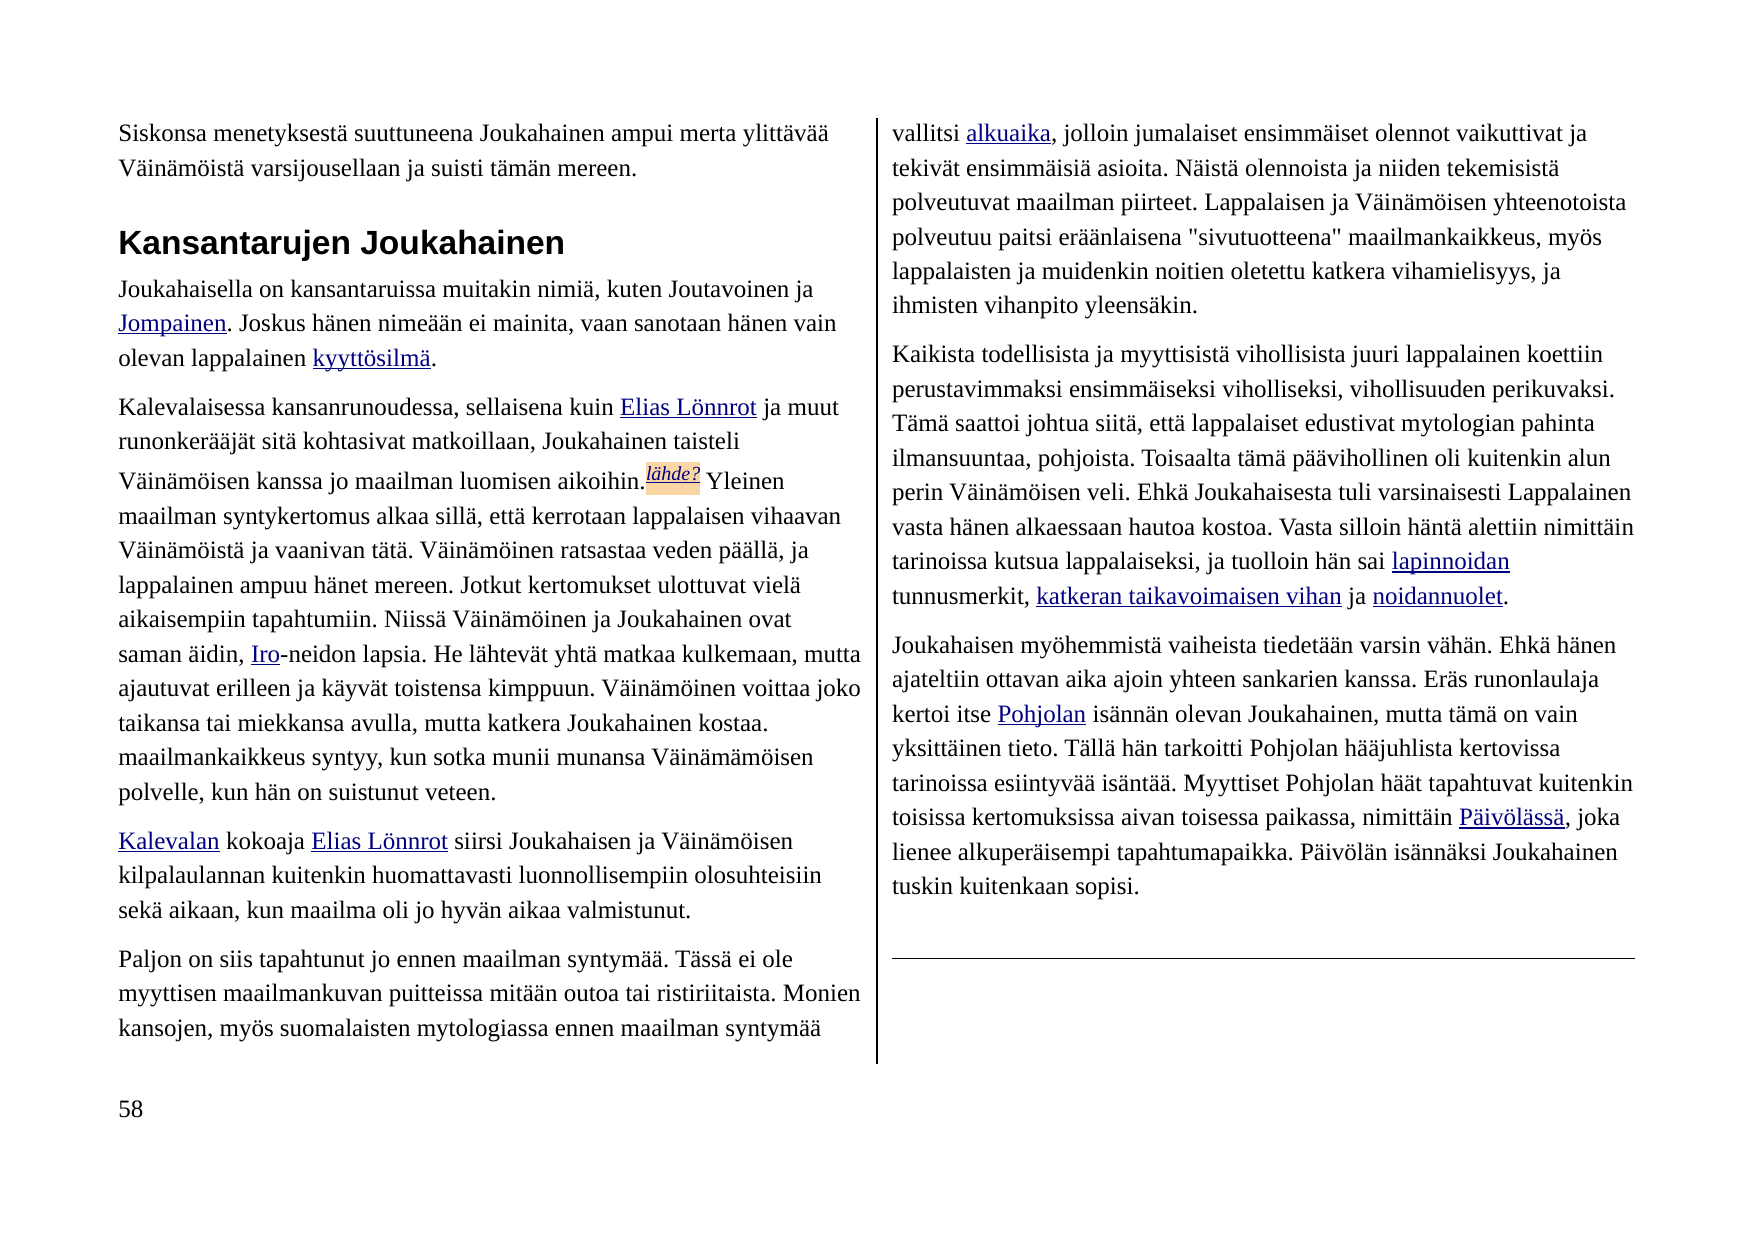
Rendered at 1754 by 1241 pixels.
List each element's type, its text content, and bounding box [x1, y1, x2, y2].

text Joukahaisen myöhemmistä vaiheista tiedetään varsin vähän. Ehkä hänen ajateltiin ottavan aika ajoin yhteen sankarien kanssa. Eräs runonlaulaja kertoi itse Pohjolan isännän olevan Joukahainen, mutta tämä on vain yksittäinen tieto. Tällä hän tarkoitti Pohjolan hääjuhlista kertovissa tarinoissa esiintyvää isäntää. Myyttiset Pohjolan häät tapahtuvat kuitenkin toisissa kertomuksissa aivan toisessa paikassa, nimittäin Päivölässä, joka lienee alkuperäisempi tapahtumapaikka. Päivölän isännäksi Joukahainen tuskin kuitenkaan sopisi. [892, 630, 1635, 900]
text Kalevalan kokoaja Elias Lönnrot siirsi Joukahaisen ja Väinämöisen kilpalaulannan kuitenkin huomattavasti luonnollisempiin olosuhteisiin sekä aikaan, kun maailma oli jo hyvän aikaa valmistunut. [118, 826, 862, 923]
text Kaikista todellisista ja myyttisistä vihollisista juuri lappalainen koettiin perustavimmaksi ensimmäiseksi viholliseksi, vihollisuuden perikuvaksi. Tämä saattoi johtua siitä, että lappalaiset edustivat mytologian pahinta ilmansuuntaa, pohjoista. Toisaalta tämä päävihollinen oli kuitenkin alun perin Väinämöisen veli. Ehkä Joukahaisesta tuli varsinaisesti Lappalainen vasta hänen alkaessaan hautoa kostoa. Vasta silloin häntä alettiin nimittäin tarinoissa kutsua lappalaiseksi, ja tuolloin hän sai lapinnoidan tunnusmerkit, katkeran taikavoimaisen vihan ja noidannuolet. [892, 339, 1635, 610]
text Kalevalaisessa kansanrunoudessa, sellaisena kuin Elias Lönnrot ja muut runonkerääjät sitä kohtasivat matkoillaan, Joukahainen taisteli Väinämöisen kanssa jo maailman luomisen aikoihin.lähde? Yleinen maailman syntykertomus alkaa sillä, että kerrotaan lappalaisen vihaavan Väinämöistä ja vaanivan tätä. Väinämöinen ratsastaa veden päällä, ja lappalainen ampuu hänet mereen. Jotkut kertomukset ulottuvat vielä aikaisempiin tapahtumiin. Niissä Väinämöinen ja Joukahainen ovat saman äidin, Iro-neidon lapsia. He lähtevät yhtä matkaa kulkemaan, mutta ajautuvat erilleen ja käyvät toistensa kimppuun. Väinämöinen voittaa joko taikansa tai miekkansa avulla, mutta katkera Joukahainen kostaa. maailmankaikkeus syntyy, kun sotka munii munansa Väinämämöisen polvelle, kun hän on suistunut veteen. [118, 392, 862, 805]
text Joukahaisella on kansantaruissa muitakin nimiä, kuten Joutavoinen ja Jompainen. Joskus hänen nimeään ei mainita, vaan sanotaan hänen vain olevan lappalainen kyyttösilmä. [118, 274, 862, 371]
subtitle Kansantarujen Joukahainen [118, 222, 862, 261]
text vallitsi alkuaika, jolloin jumalaiset ensimmäiset olennot vaikuttivat ja tekivät ensimmäisiä asioita. Näistä olennoista ja niiden tekemisistä polveutuvat maailman piirteet. Lappalaisen ja Väinämöisen yhteenotoista polveutuu paitsi eräänlaisena "sivutuotteena" maailmankaikkeus, myös lappalaisten ja muidenkin noitien oletettu katkera vihamielisyys, ja ihmisten vihanpito yleensäkin. [892, 118, 1635, 319]
text Siskonsa menetyksestä suuttuneena Joukahainen ampui merta ylittävää Väinämöistä varsijousellaan ja suisti tämän mereen. [118, 118, 862, 181]
text Paljon on siis tapahtunut jo ennen maailman syntymää. Tässä ei ole myyttisen maailmankuvan puitteissa mitään outoa tai ristiriitaista. Monien kansojen, myös suomalaisten mytologiassa ennen maailman syntymää [118, 944, 862, 1041]
